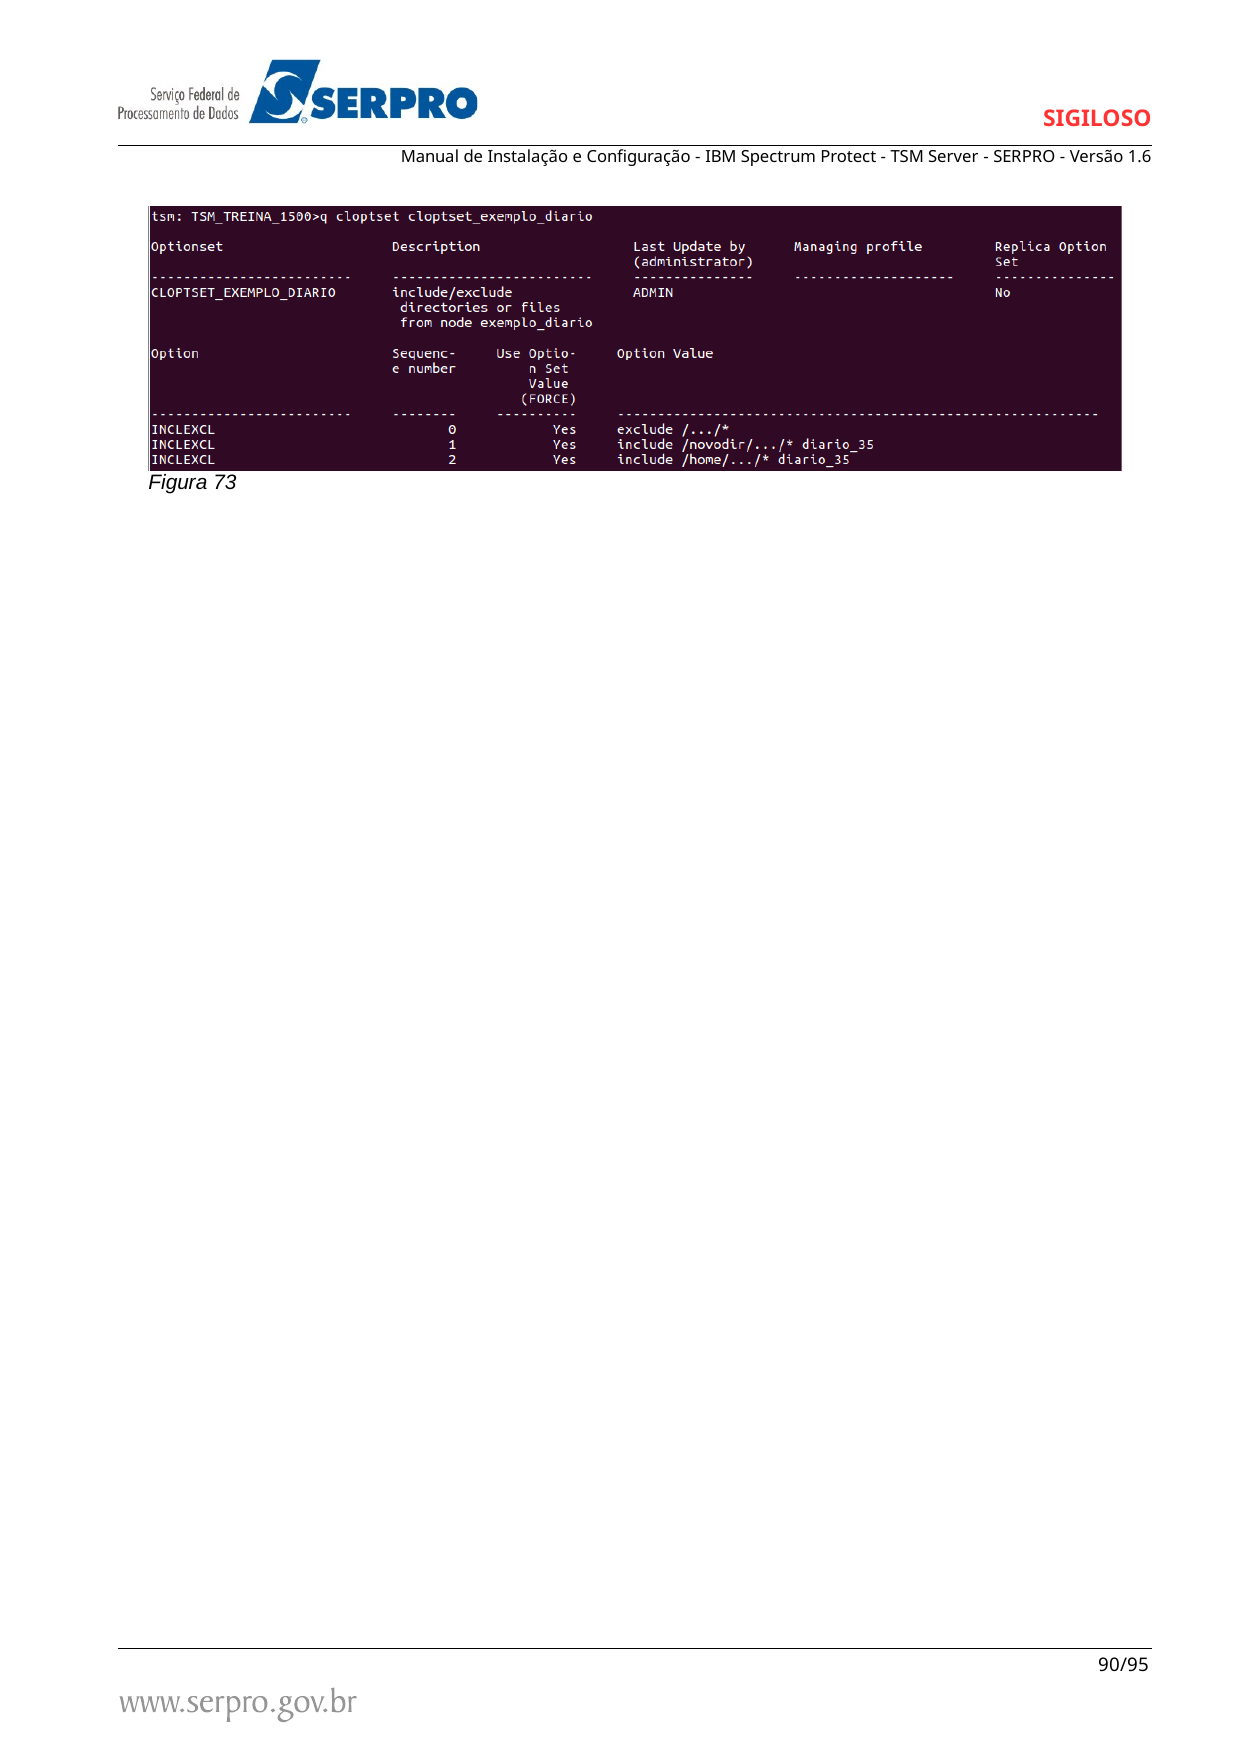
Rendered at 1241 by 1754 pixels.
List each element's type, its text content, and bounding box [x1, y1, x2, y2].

text Figura 73 [148, 471, 1122, 494]
picture [148, 206, 1122, 471]
picture [118, 59, 478, 124]
